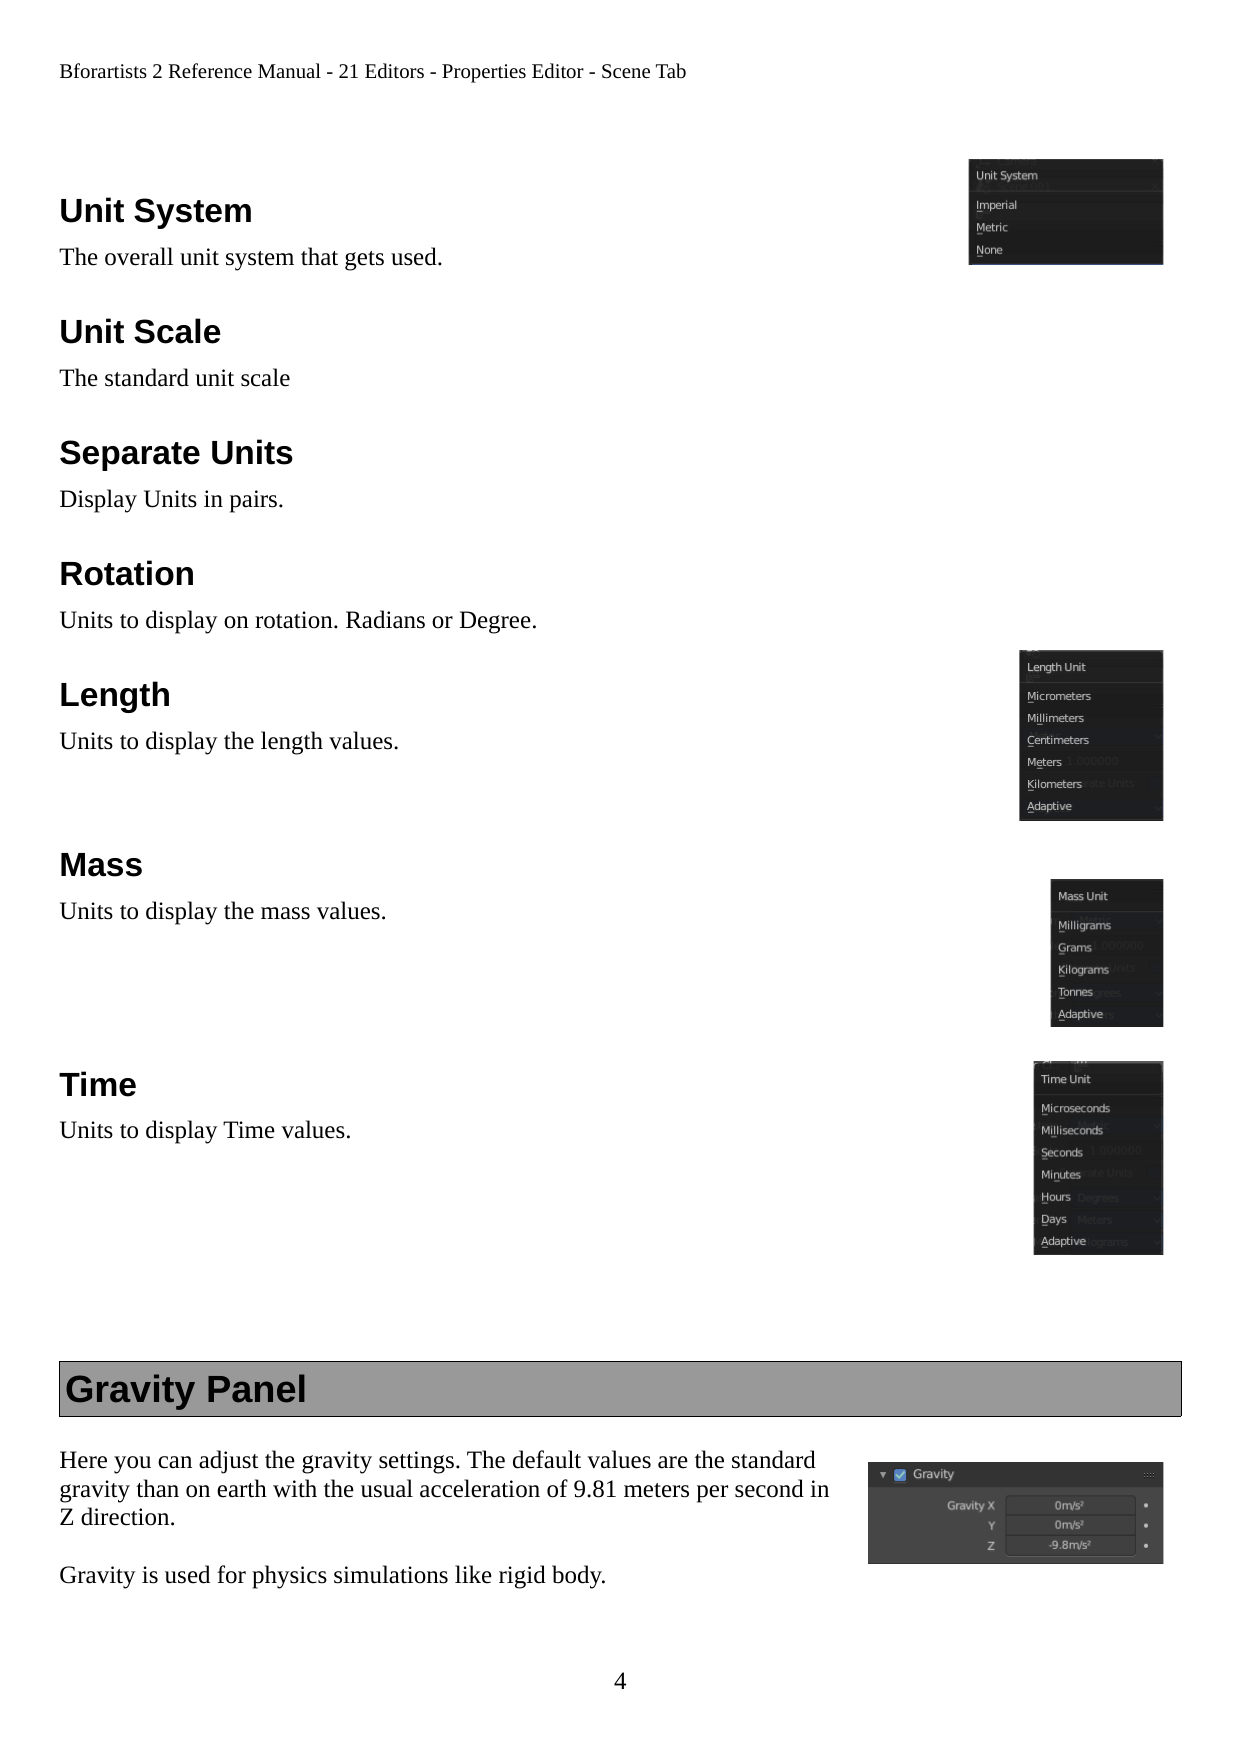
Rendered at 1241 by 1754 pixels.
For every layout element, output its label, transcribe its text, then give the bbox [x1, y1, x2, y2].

picture [1050, 879, 1164, 1027]
text Units to display on rotation. Radians or Degree. [59, 605, 1181, 634]
text Units to display Time values. [59, 1116, 1033, 1144]
subtitle [1164, 675, 1181, 714]
picture [968, 159, 1164, 265]
text Display Units in pairs. [59, 484, 1181, 513]
text The overall unit system that gets used. [59, 242, 1181, 271]
text The standard unit scale [59, 363, 1181, 392]
text Here you can adjust the gravity settings. The default values are the standard gravity than on earth with the usual acceleration of 9.81 meters per second in Z direction. [59, 1445, 1181, 1531]
table_header Gravity Panel [60, 1362, 1181, 1416]
picture [868, 1462, 1164, 1564]
subtitle [1164, 191, 1181, 229]
text Gravity is used for physics simulations like rigid body. [59, 1560, 1181, 1589]
picture [1033, 1061, 1164, 1255]
subtitle Unit System [59, 191, 968, 229]
text Units to display the mass values. [59, 896, 1050, 925]
subtitle Unit Scale [59, 312, 1181, 351]
subtitle Mass [59, 845, 1181, 884]
subtitle Rotation [59, 554, 1181, 593]
subtitle Separate Units [59, 433, 1181, 472]
subtitle Time [59, 1064, 1033, 1103]
subtitle Length [59, 675, 1019, 714]
subtitle [1164, 1064, 1181, 1103]
picture [1019, 650, 1164, 821]
text Units to display the length values. [59, 726, 1019, 755]
